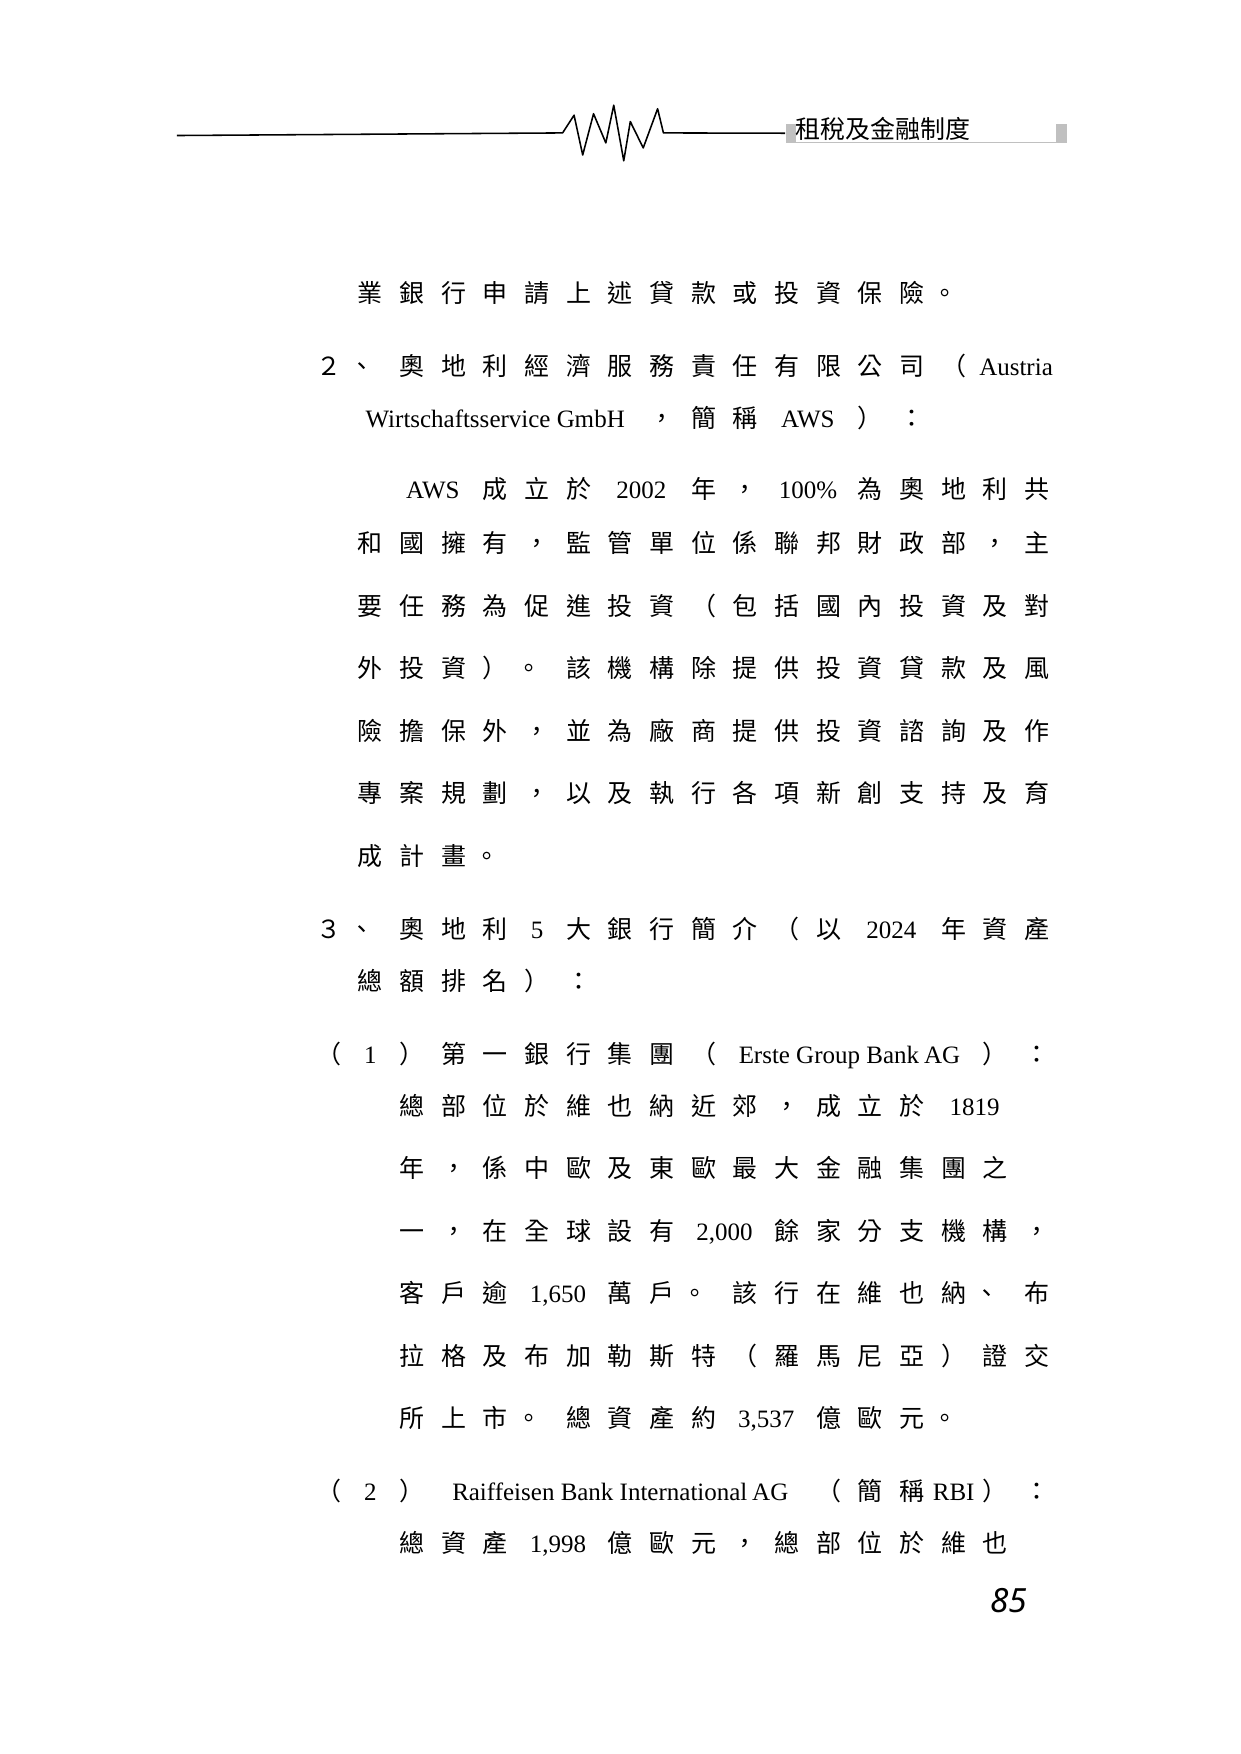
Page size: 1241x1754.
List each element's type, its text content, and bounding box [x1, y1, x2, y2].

text （1）第一銀行集團（Erste Group Bank AG）：總部位於維也納近郊，成立於1819年，係中歐及東歐最大金融集團之一，在全球設有2,000餘家分支機構，客戶逾1,650萬戶。該行在維也納、布拉格及布加勒斯特（羅馬尼亞）證交所上市。總資產約3,537億歐元。 [306, 1000, 1058, 1438]
text 業銀行申請上述貸款或投資保險。 [330, 250, 1058, 313]
text （2）Raiffeisen Bank International AG（簡稱RBI）：總資產1,998億歐元，總部位於維也 [306, 1438, 1058, 1563]
text ３、奧地利5大銀行簡介（以2024年資產總額排名）： [281, 875, 1058, 1000]
text AWS成立於2002年，100%為奧地利共和國擁有，監管單位係聯邦財政部，主要任務為促進投資（包括國內投資及對外投資）。該機構除提供投資貸款及風險擔保外，並為廠商提供投資諮詢及作專案規劃，以及執行各項新創支持及育成計畫。 [330, 438, 1058, 875]
text ２、奧地利經濟服務責任有限公司（Austria Wirtschaftsservice GmbH，簡稱AWS）： [281, 313, 1058, 438]
